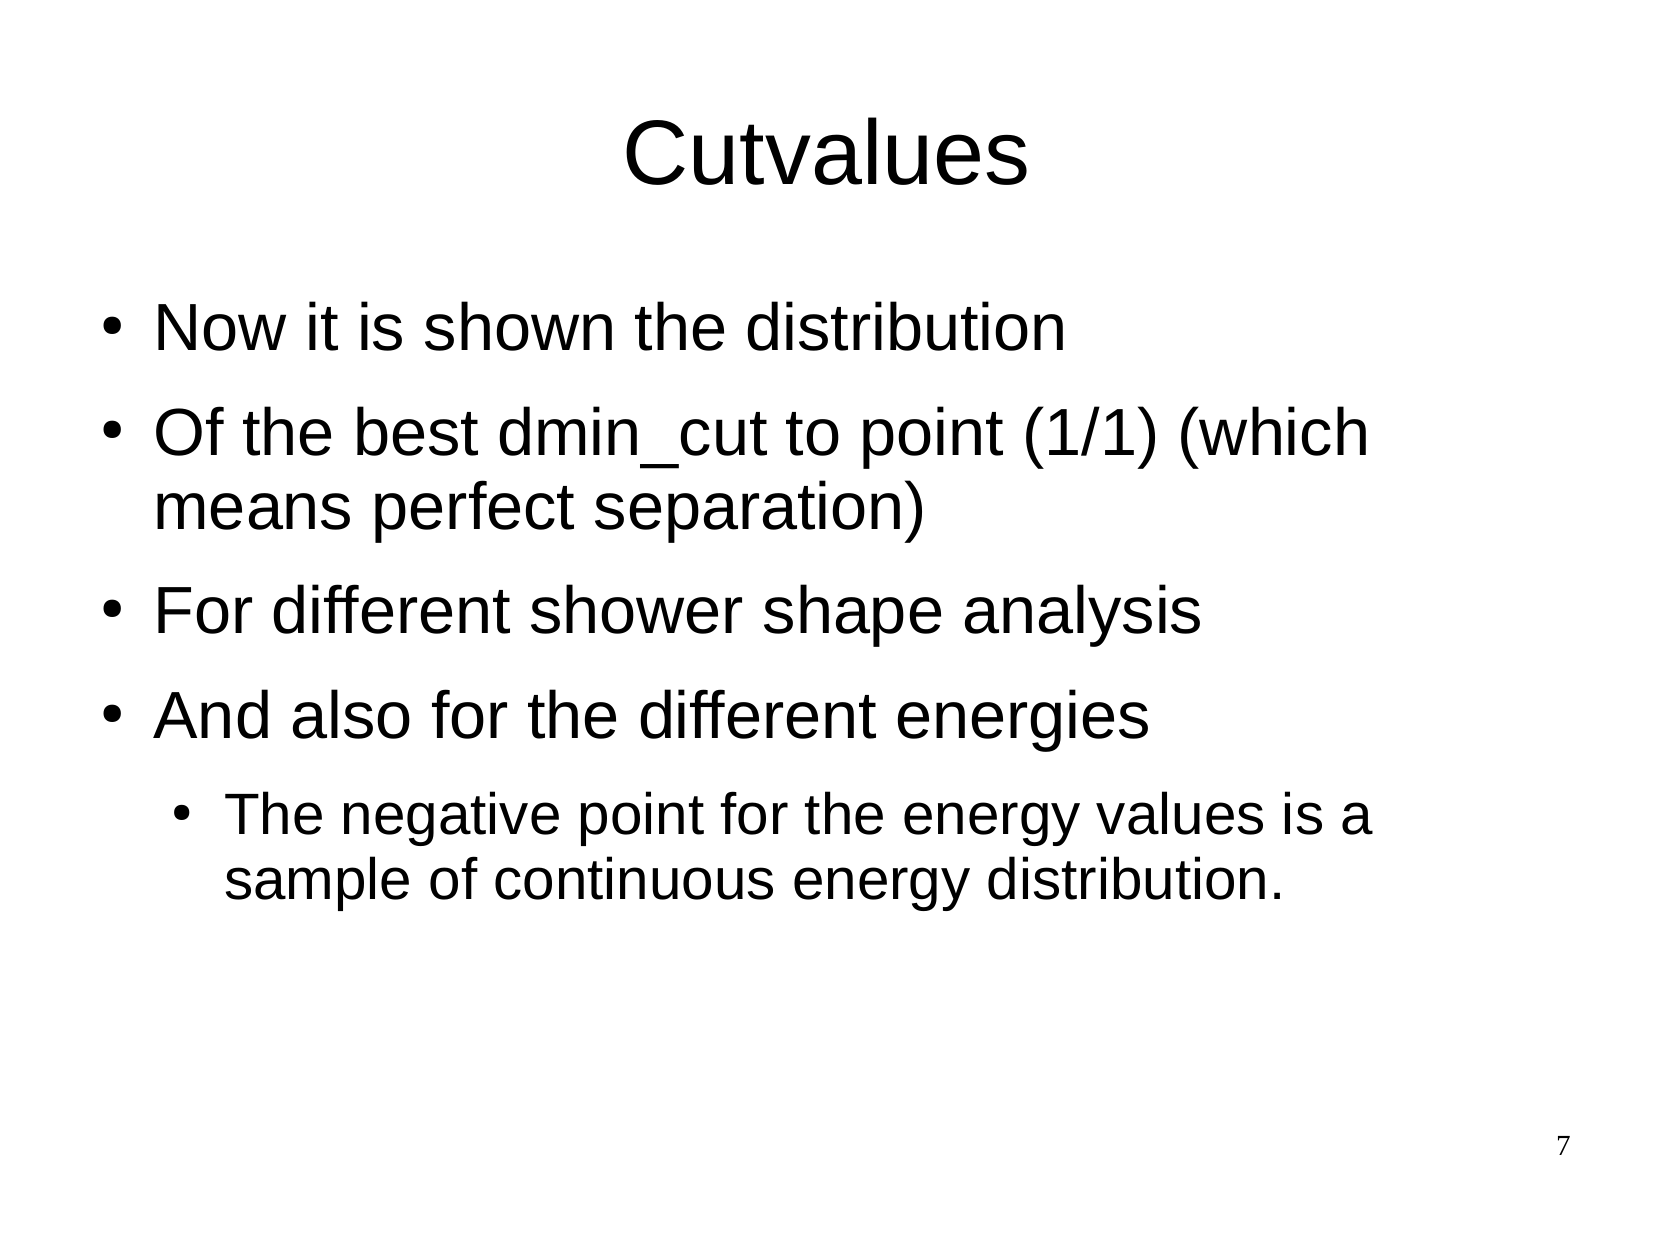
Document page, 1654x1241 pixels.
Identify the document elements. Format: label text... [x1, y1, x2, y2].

title Cutvalues [82, 49, 1571, 257]
list Now it is shown the distribution Of the best dmin_cut to point (1/1) (which means perfect separation) For different shower shape analysis And also for the different energies The negative point for the energy values is a sample of continuous energy distribution. [82, 290, 1571, 1109]
